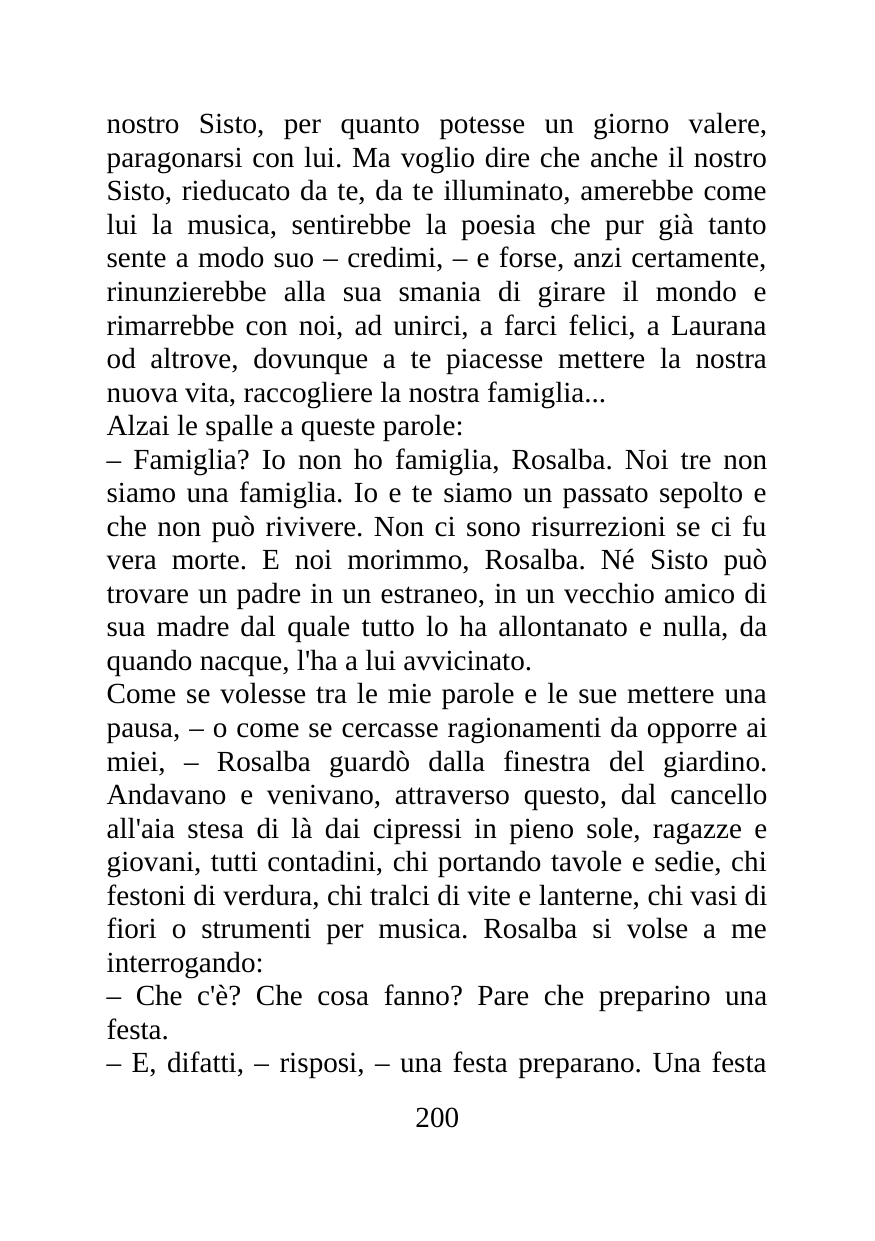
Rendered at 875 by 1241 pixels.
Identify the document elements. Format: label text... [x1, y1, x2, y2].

text – E, difatti, – risposi, – una festa preparano. Una festa [106, 1046, 768, 1079]
text – Famiglia? Io non ho famiglia, Rosalba. Noi tre non siamo una famiglia. Io e te siamo un passato sepolto e che non può rivivere. Non ci sono risurrezioni se ci fu vera morte. E noi morimmo, Rosalba. Né Sisto può trovare un padre in un estraneo, in un vecchio amico di sua madre dal quale tutto lo ha allontanato e nulla, da quando nacque, l'ha a lui avvicinato. [106, 442, 768, 677]
text – Che c'è? Che cosa fanno? Pare che preparino una festa. [106, 978, 768, 1046]
text Come se volesse tra le mie parole e le sue mettere una pausa, – o come se cercasse ragionamenti da opporre ai miei, – Rosalba guardò dalla finestra del giardino. Andavano e venivano, attraverso questo, dal cancello all'aia stesa di là dai cipressi in pieno sole, ragazze e giovani, tutti contadini, chi portando tavole e sedie, chi festoni di verdura, chi tralci di vite e lanterne, chi vasi di fiori o strumenti per musica. Rosalba si volse a me interrogando: [106, 677, 768, 978]
text nostro Sisto, per quanto potesse un giorno valere, paragonarsi con lui. Ma voglio dire che anche il nostro Sisto, rieducato da te, da te illuminato, amerebbe come lui la musica, sentirebbe la poesia che pur già tanto sente a modo suo – credimi, – e forse, anzi certamente, rinunzierebbe alla sua smania di girare il mondo e rimarrebbe con noi, ad unirci, a farci felici, a Laurana od altrove, dovunque a te piacesse mettere la nostra nuova vita, raccogliere la nostra famiglia... [106, 106, 768, 408]
text Alzai le spalle a queste parole: [106, 408, 768, 442]
